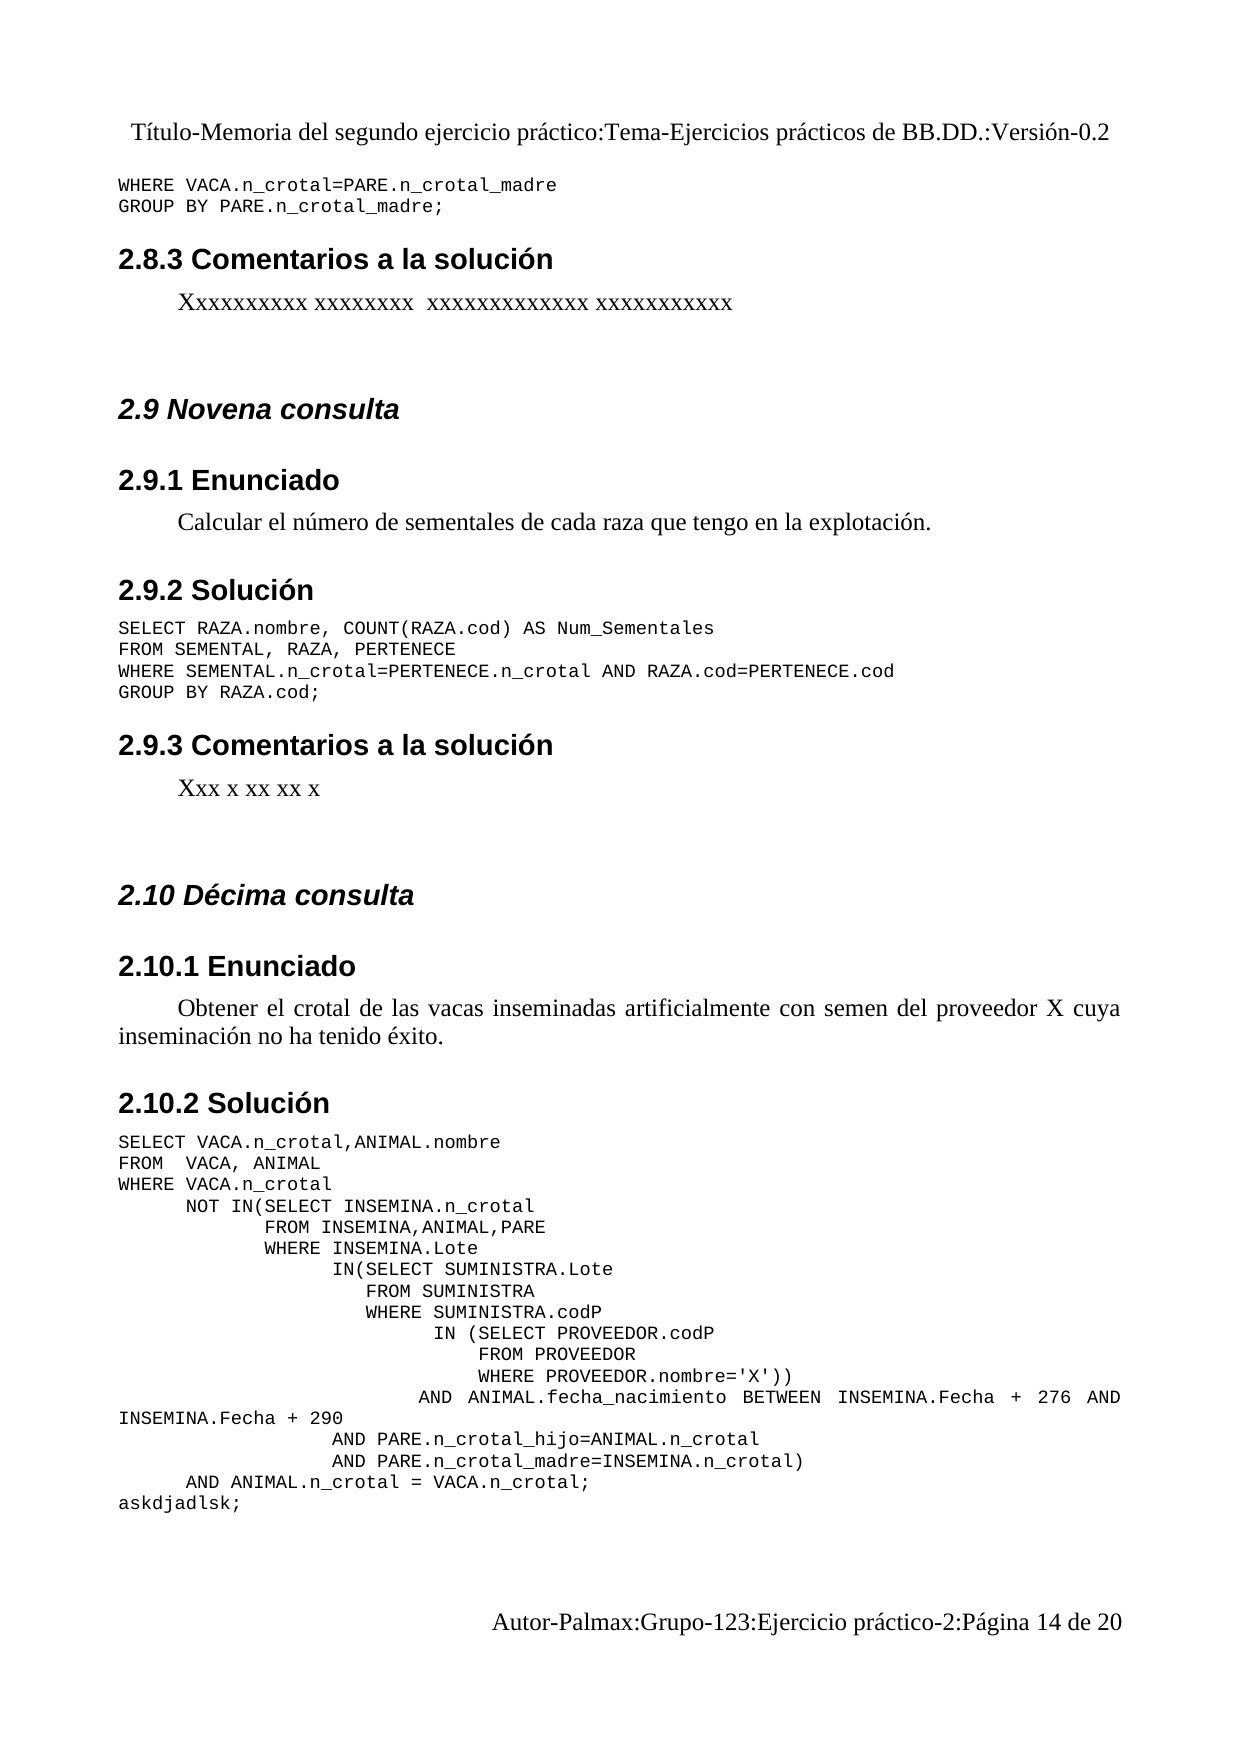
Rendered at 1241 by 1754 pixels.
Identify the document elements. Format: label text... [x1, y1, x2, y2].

text Calcular el número de sementales de cada raza que tengo en la explotación. [118, 508, 1122, 536]
text Xxxxxxxxxx xxxxxxxx xxxxxxxxxxxxx xxxxxxxxxxx [118, 288, 1122, 316]
text FROM INSEMINA,ANIMAL,PARE [118, 1218, 1122, 1239]
text FROM VACA, ANIMAL [118, 1154, 1122, 1175]
text FROM SUMINISTRA [118, 1281, 1122, 1303]
text WHERE SEMENTAL.n_crotal=PERTENECE.n_crotal AND RAZA.cod=PERTENECE.cod [118, 661, 1122, 683]
subtitle 2.9.2 Solución [118, 574, 1122, 606]
subtitle 2.8.3 Comentarios a la solución [118, 243, 1122, 275]
text Xxx x xx xx x [118, 774, 1122, 802]
text AND PARE.n_crotal_madre=INSEMINA.n_crotal) [118, 1451, 1122, 1473]
text AND PARE.n_crotal_hijo=ANIMAL.n_crotal [118, 1430, 1122, 1451]
text SELECT RAZA.nombre, COUNT(RAZA.cod) AS Num_Sementales [118, 619, 1122, 640]
text FROM SEMENTAL, RAZA, PERTENECE [118, 640, 1122, 661]
text AND ANIMAL.fecha_nacimiento BETWEEN INSEMINA.Fecha + 276 AND INSEMINA.Fecha + 290 [118, 1388, 1122, 1430]
subtitle 2.9.3 Comentarios a la solución [118, 729, 1122, 761]
subtitle 2.9.1 Enunciado [118, 463, 1122, 496]
text FROM PROVEEDOR [118, 1345, 1122, 1366]
subtitle 2.9 Novena consulta [118, 393, 1122, 426]
subtitle 2.10.1 Enunciado [118, 949, 1122, 982]
subtitle 2.10.2 Solución [118, 1087, 1122, 1120]
text WHERE VACA.n_crotal=PARE.n_crotal_madre [118, 175, 1122, 197]
text WHERE PROVEEDOR.nombre='X')) [118, 1366, 1122, 1388]
text GROUP BY PARE.n_crotal_madre; [118, 197, 1122, 218]
text AND ANIMAL.n_crotal = VACA.n_crotal; [118, 1473, 1122, 1494]
text NOT IN(SELECT INSEMINA.n_crotal [118, 1196, 1122, 1218]
text IN (SELECT PROVEEDOR.codP [118, 1324, 1122, 1345]
text WHERE SUMINISTRA.codP [118, 1303, 1122, 1324]
text askdjadlsk; [118, 1494, 1122, 1515]
subtitle 2.10 Décima consulta [118, 879, 1122, 912]
text WHERE INSEMINA.Lote [118, 1239, 1122, 1260]
text Obtener el crotal de las vacas inseminadas artificialmente con semen del proveedor X cuya inseminación no ha tenido éxito. [118, 994, 1122, 1050]
text IN(SELECT SUMINISTRA.Lote [118, 1260, 1122, 1281]
text GROUP BY RAZA.cod; [118, 683, 1122, 704]
text WHERE VACA.n_crotal [118, 1175, 1122, 1196]
text SELECT VACA.n_crotal,ANIMAL.nombre [118, 1133, 1122, 1154]
